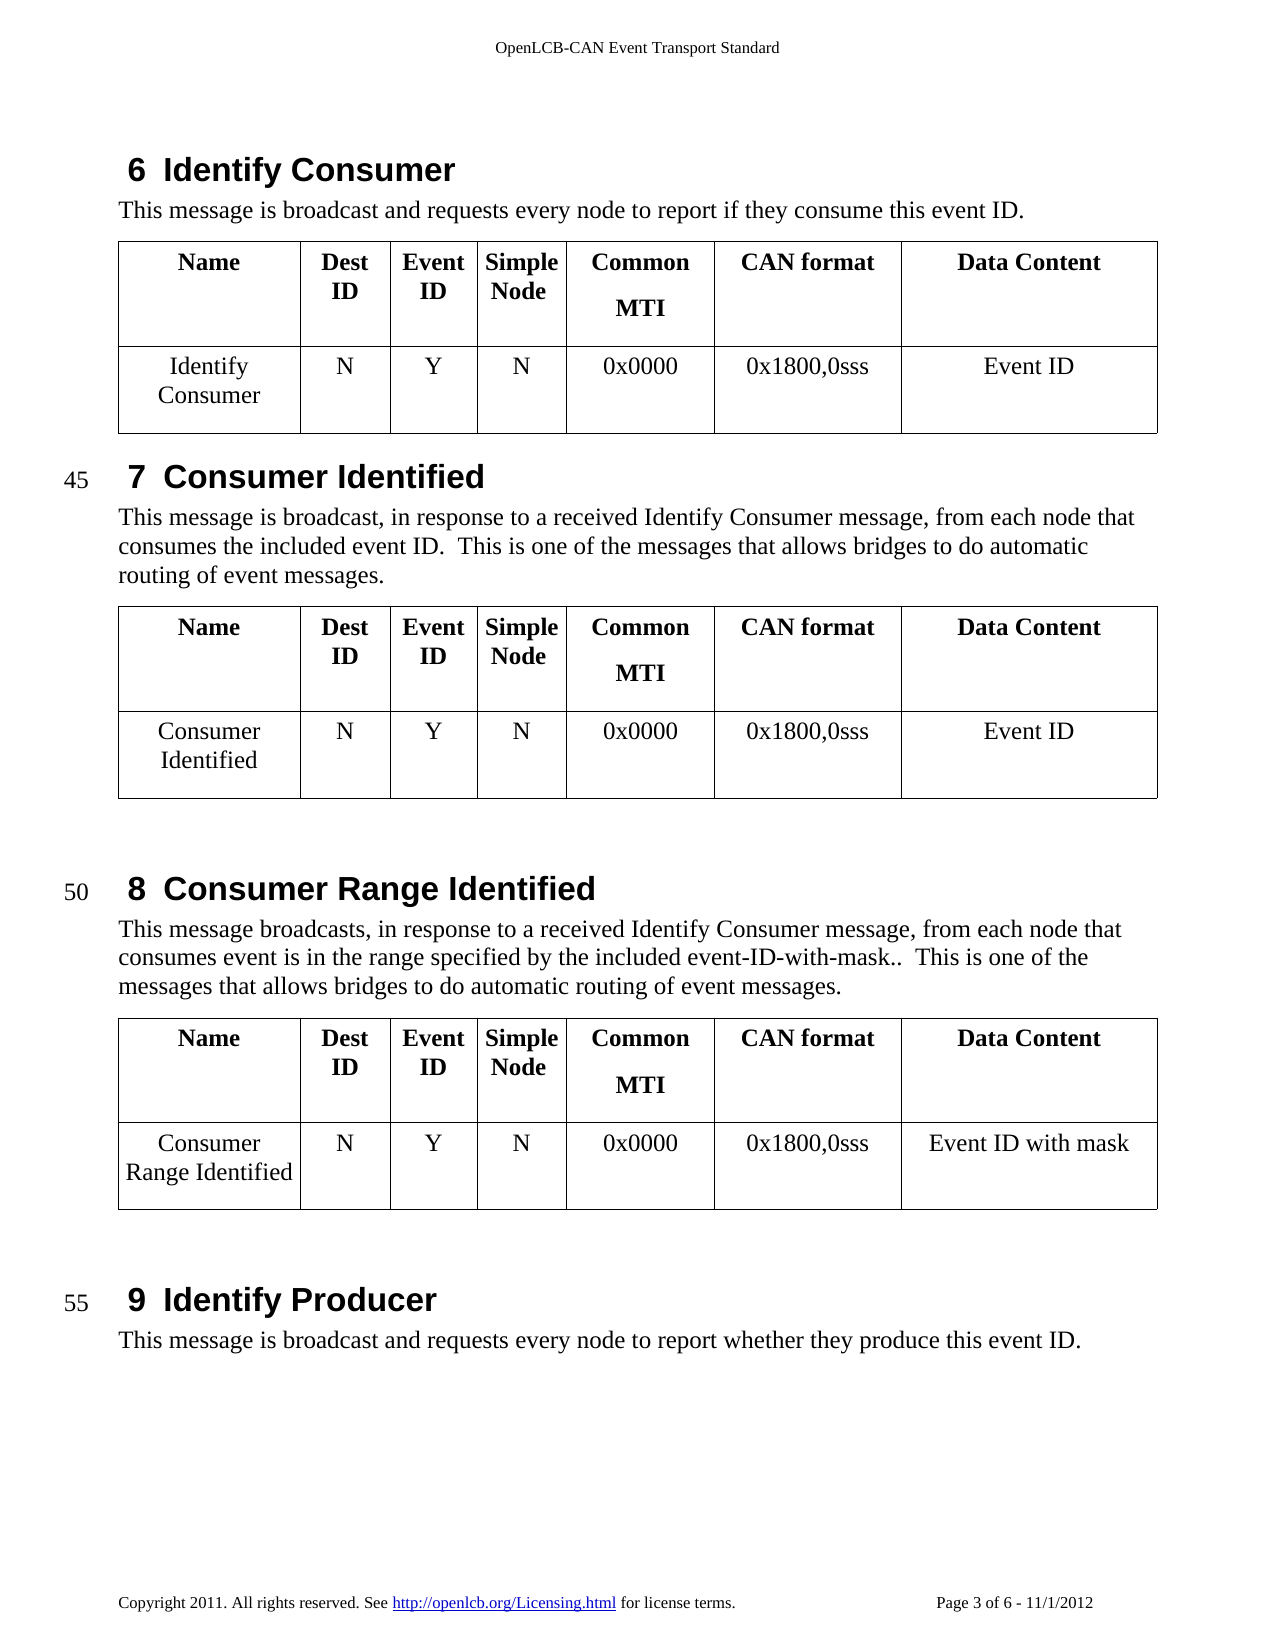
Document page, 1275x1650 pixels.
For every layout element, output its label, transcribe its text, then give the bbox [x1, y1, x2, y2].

table_header Simple Node [478, 242, 566, 346]
table_cell 0x1800,0sss [715, 347, 901, 432]
table_cell Consumer Range Identified [119, 1123, 300, 1209]
table_header Simple Node [478, 1019, 566, 1122]
table_header CAN format [715, 1019, 901, 1122]
table_cell 0x0000 [567, 347, 714, 432]
table_cell Y [391, 347, 477, 432]
text This message is broadcast and requests every node to report if they consume this event ID. [118, 195, 1157, 223]
table_cell N [478, 712, 566, 797]
table_cell Y [391, 1123, 477, 1209]
table_cell N [301, 712, 390, 797]
table_header Common MTI [567, 242, 714, 346]
table_cell N [301, 1123, 390, 1209]
table_header Dest ID [301, 1019, 390, 1122]
table_cell 0x0000 [567, 712, 714, 797]
table_header Data Content [902, 242, 1157, 346]
table_header Event ID [391, 242, 477, 346]
table_header Simple Node [478, 607, 566, 711]
text This message broadcasts, in response to a received Identify Consumer message, from each node that consumes event is in the range specified by the included event-ID-with-mask.. This is one of the messages that allows bridges to do automatic routing of event messages. [118, 914, 1157, 1000]
table_cell Consumer Identified [119, 712, 300, 797]
table_cell Event ID [902, 347, 1157, 432]
text This message is broadcast and requests every node to report whether they produce this event ID. [118, 1325, 1157, 1354]
table_cell Y [391, 712, 477, 797]
table_header Dest ID [301, 607, 390, 711]
table_cell N [478, 347, 566, 432]
subtitle Consumer Identified [118, 457, 1157, 496]
table_header Dest ID [301, 242, 390, 346]
table_cell Event ID [902, 712, 1157, 797]
table_cell Identify Consumer [119, 347, 300, 432]
table_cell 0x0000 [567, 1123, 714, 1209]
table_header Data Content [902, 1019, 1157, 1122]
table_header CAN format [715, 607, 901, 711]
table_header Name [119, 1019, 300, 1122]
table_cell N [301, 347, 390, 432]
table_header CAN format [715, 242, 901, 346]
subtitle Consumer Range Identified [118, 869, 1157, 907]
text This message is broadcast, in response to a received Identify Consumer message, from each node that consumes the included event ID. This is one of the messages that allows bridges to do automatic routing of event messages. [118, 502, 1157, 588]
table_cell 0x1800,0sss [715, 1123, 901, 1209]
table_header Name [119, 242, 300, 346]
table_cell 0x1800,0sss [715, 712, 901, 797]
table_header Event ID [391, 607, 477, 711]
table_cell N [478, 1123, 566, 1209]
table_header Name [119, 607, 300, 711]
subtitle Identify Consumer [118, 150, 1157, 188]
table_header Common MTI [567, 607, 714, 711]
table_header Common MTI [567, 1019, 714, 1122]
table_header Data Content [902, 607, 1157, 711]
table_header Event ID [391, 1019, 477, 1122]
table_cell Event ID with mask [902, 1123, 1157, 1209]
subtitle Identify Producer [118, 1280, 1157, 1319]
